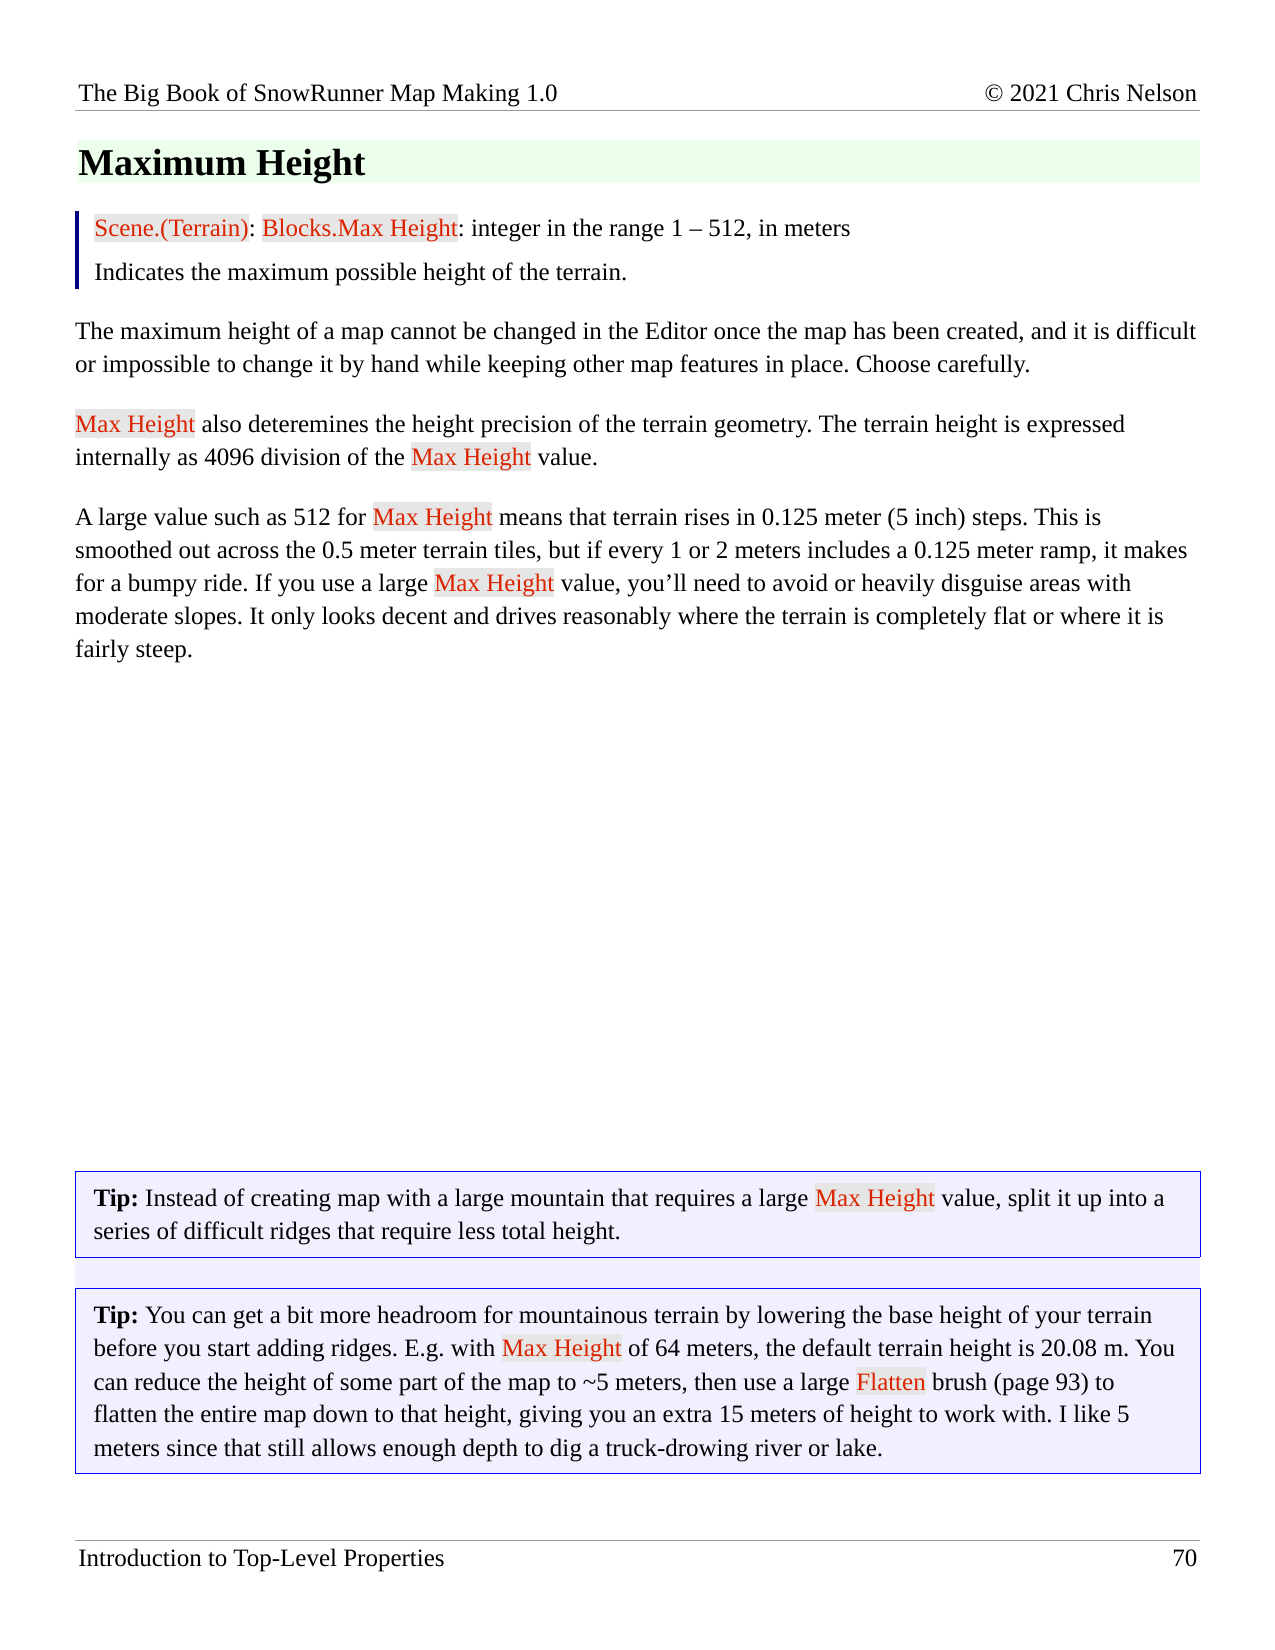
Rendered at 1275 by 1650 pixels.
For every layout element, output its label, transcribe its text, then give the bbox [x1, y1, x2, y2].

list You can get a bit more headroom for mountainous terrain by lowering the base height of your terrain before you start adding ridges. E.g. with Max Height of 64 meters, the default terrain height is 20.08 m. You can reduce the height of some part of the map to ~5 meters, then use a large Flatten brush (page 93) to flatten the entire map down to that height, giving you an extra 15 meters of height to work with. I like 5 meters since that still allows enough depth to dig a truck-drowing river or lake. [76, 1289, 1200, 1473]
list Instead of creating map with a large mountain that requires a large Max Height value, split it up into a series of difficult ridges that require less total height. [76, 1172, 1200, 1257]
subtitle Maximum Height [78, 140, 1200, 183]
text Indicates the maximum possible height of the terrain. [79, 254, 1200, 289]
text Scene.(Terrain): Blocks.Max Height: integer in the range 1 – 512, in meters [79, 211, 1200, 242]
text A large value such as 512 for Max Height means that terrain rises in 0.125 meter (5 inch) steps. This is smoothed out across the 0.5 meter terrain tiles, but if every 1 or 2 meters includes a 0.125 meter ramp, it makes for a bumpy ride. If you use a large Max Height value, you’ll need to avoid or heavily disguise areas with moderate slopes. It only looks decent and drives reasonably where the terrain is completely flat or where it is fairly steep. [75, 502, 1200, 663]
text Max Height also deteremines the height precision of the terrain geometry. The terrain height is expressed internally as 4096 division of the Max Height value. [75, 409, 1200, 471]
text The maximum height of a map cannot be changed in the Editor once the map has been created, and it is difficult or impossible to change it by hand while keeping other map features in place. Choose carefully. [75, 316, 1200, 378]
